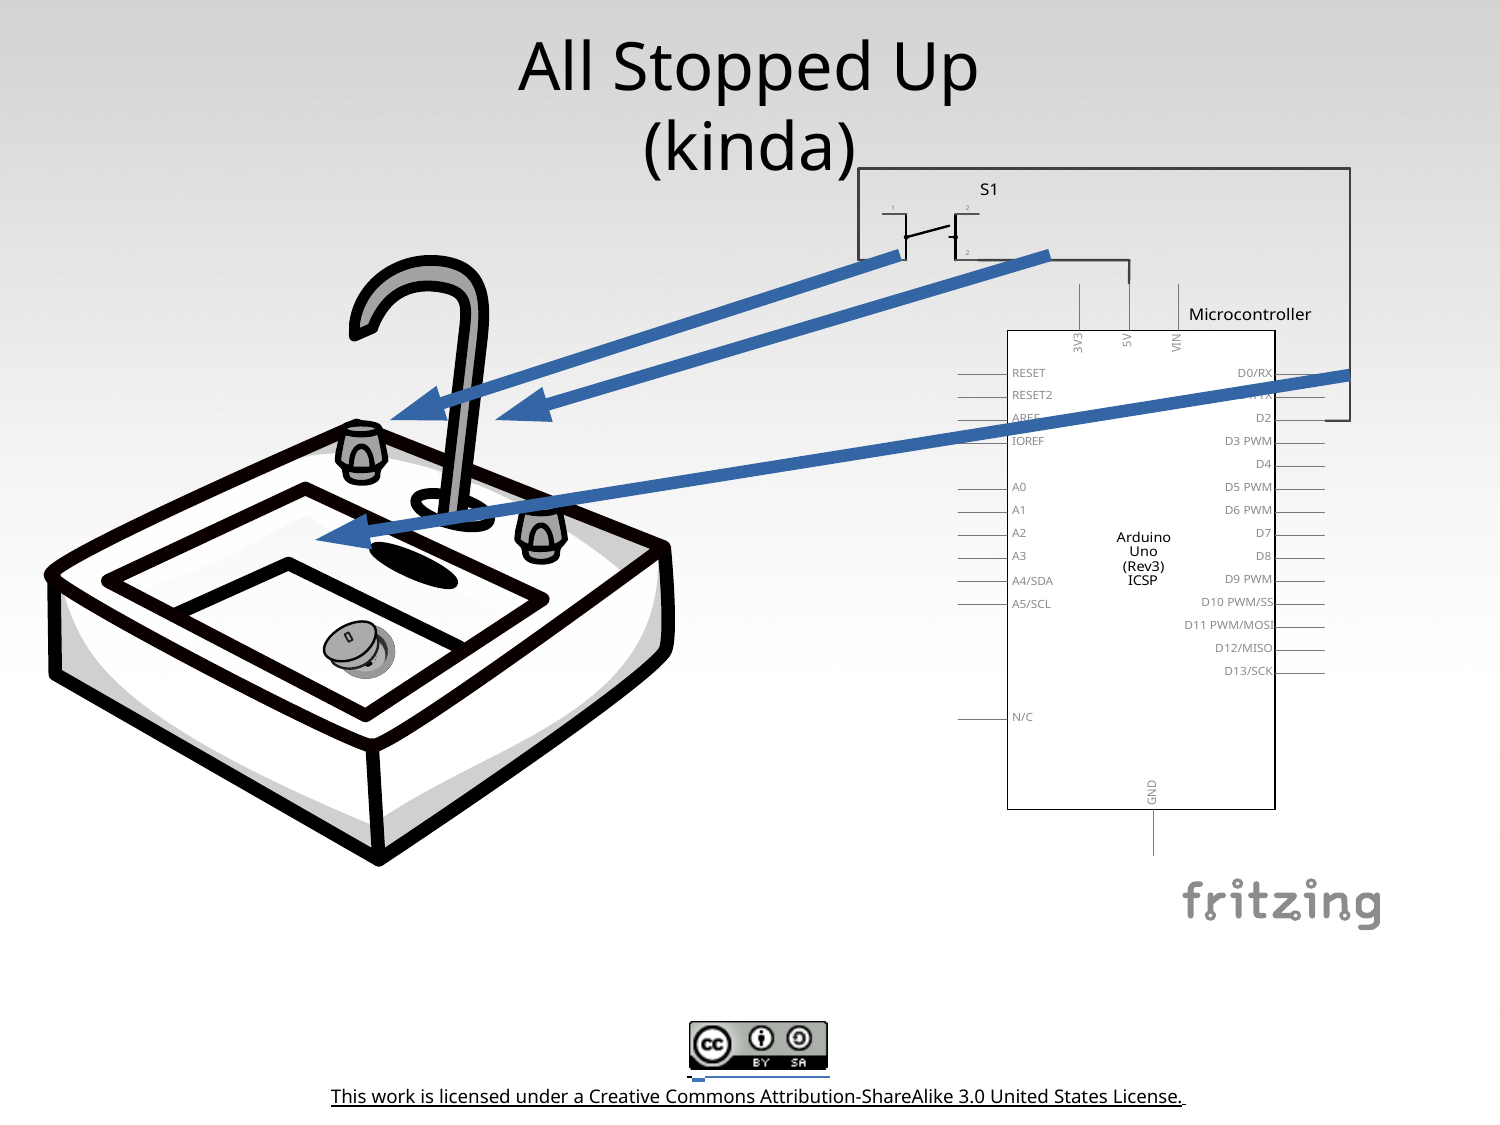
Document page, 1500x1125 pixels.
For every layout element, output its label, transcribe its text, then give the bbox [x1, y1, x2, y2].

picture [0, 0, 1500, 1125]
title All Stopped Up (kinda) [112, 50, 1388, 238]
